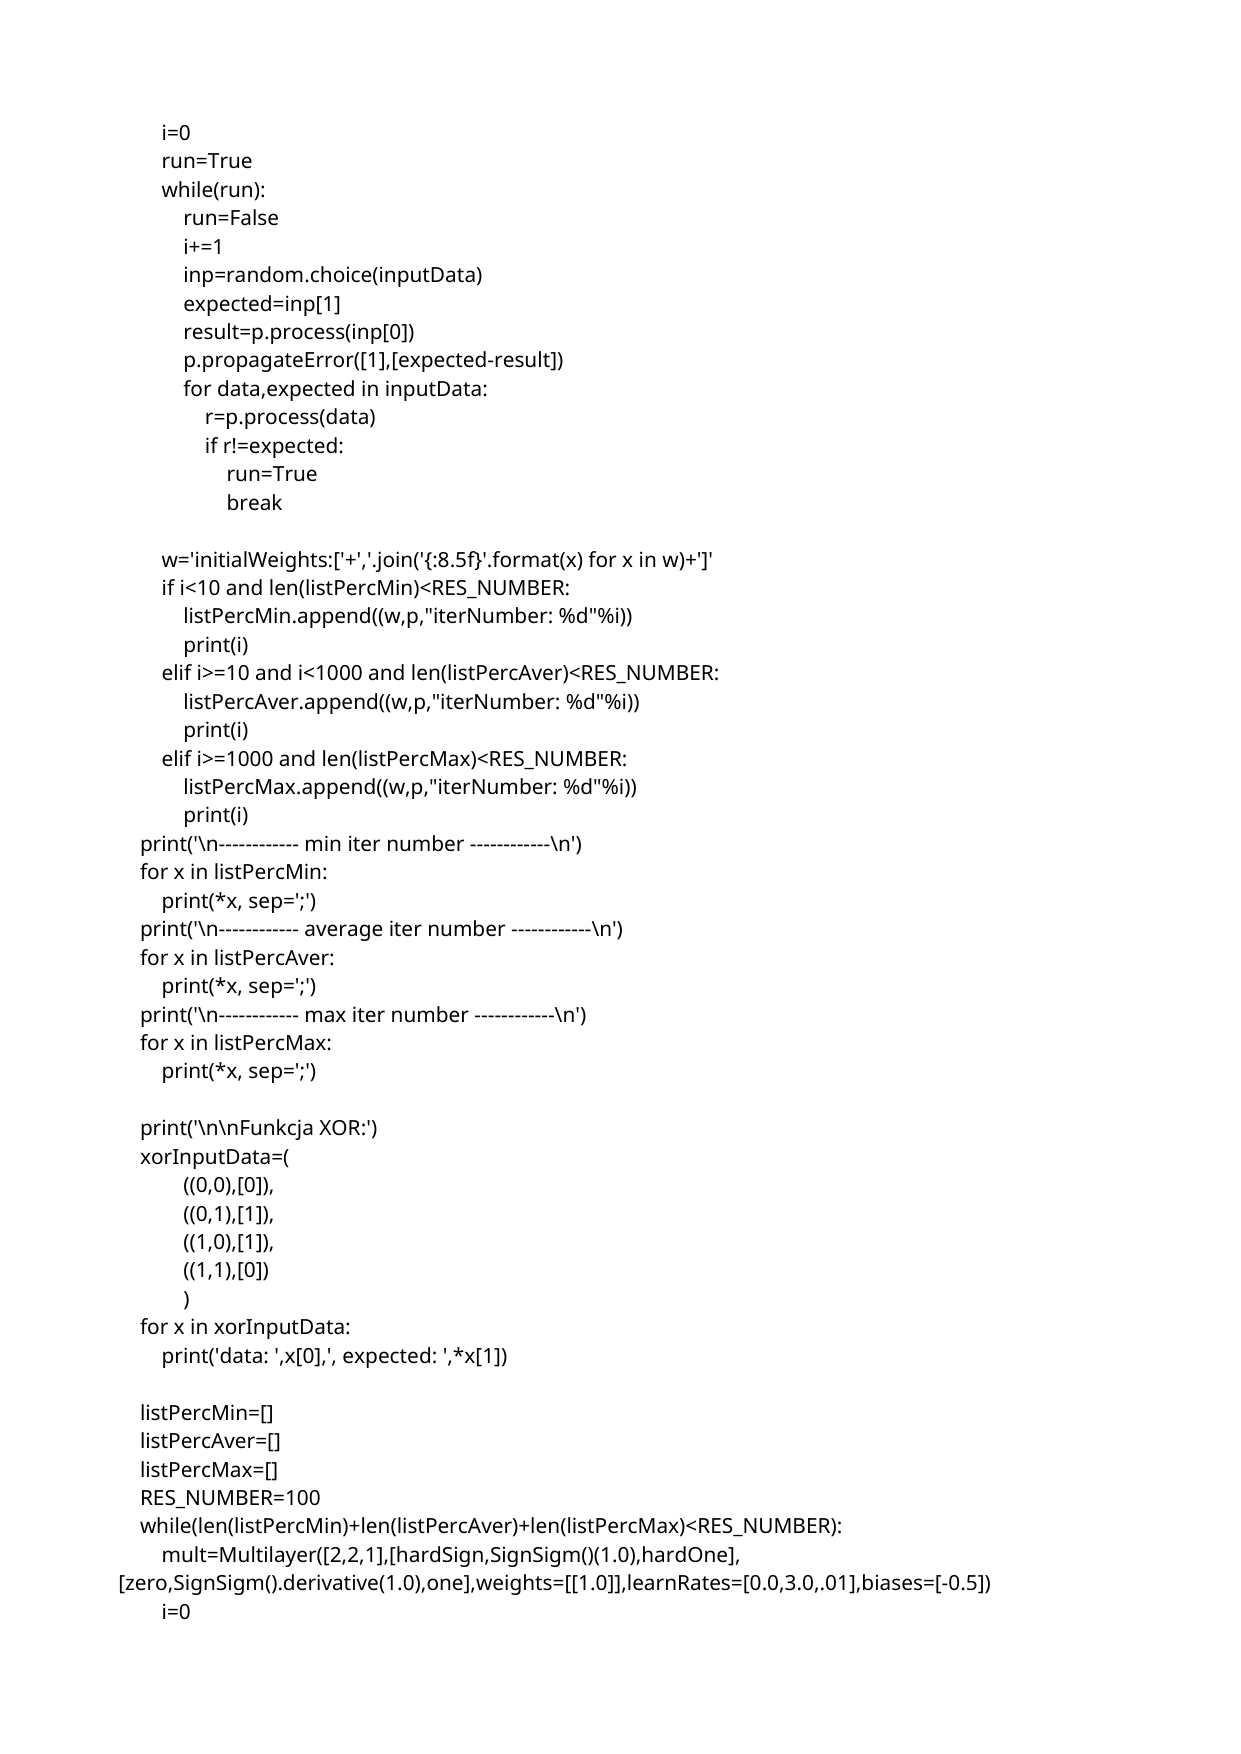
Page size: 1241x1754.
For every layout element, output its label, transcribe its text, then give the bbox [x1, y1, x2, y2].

text print(i) [118, 801, 1122, 829]
text run=True [118, 147, 1122, 175]
text listPercMax.append((w,p,"iterNumber: %d"%i)) [118, 772, 1122, 801]
text i=0 [118, 118, 1122, 147]
text print('\n------------ average iter number ------------\n') [118, 914, 1122, 943]
text r=p.process(data) [118, 402, 1122, 431]
text elif i>=10 and i<1000 and len(listPercAver)<RES_NUMBER: [118, 658, 1122, 687]
text elif i>=1000 and len(listPercMax)<RES_NUMBER: [118, 744, 1122, 772]
text ) [118, 1284, 1122, 1312]
text inp=random.choice(inputData) [118, 260, 1122, 289]
text listPercAver.append((w,p,"iterNumber: %d"%i)) [118, 687, 1122, 715]
text result=p.process(inp[0]) [118, 317, 1122, 346]
text for x in listPercMin: [118, 857, 1122, 886]
text for x in xorInputData: [118, 1312, 1122, 1341]
text print(*x, sep=';') [118, 1057, 1122, 1085]
text print('\n------------ min iter number ------------\n') [118, 829, 1122, 857]
text print(*x, sep=';') [118, 971, 1122, 1000]
text for x in listPercAver: [118, 943, 1122, 971]
text run=False [118, 203, 1122, 232]
text RES_NUMBER=100 [118, 1483, 1122, 1512]
text ((0,0),[0]), [118, 1170, 1122, 1199]
text print(i) [118, 630, 1122, 658]
text listPercMin.append((w,p,"iterNumber: %d"%i)) [118, 602, 1122, 630]
text listPercAver=[] [118, 1426, 1122, 1455]
text if r!=expected: [118, 431, 1122, 459]
text print('data: ',x[0],', expected: ',*x[1]) [118, 1341, 1122, 1369]
text mult=Multilayer([2,2,1],[hardSign,SignSigm()(1.0),hardOne],[zero,SignSigm().derivative(1.0),one],weights=[[1.0]],learnRates=[0.0,3.0,.01],biases=[-0.5]) [118, 1540, 1122, 1597]
text print(*x, sep=';') [118, 886, 1122, 914]
text print(i) [118, 715, 1122, 744]
text xorInputData=( [118, 1142, 1122, 1170]
text while(run): [118, 175, 1122, 203]
text listPercMin=[] [118, 1398, 1122, 1426]
text print('\n\nFunkcja XOR:') [118, 1113, 1122, 1142]
text while(len(listPercMin)+len(listPercAver)+len(listPercMax)<RES_NUMBER): [118, 1512, 1122, 1540]
text listPercMax=[] [118, 1455, 1122, 1483]
text run=True [118, 459, 1122, 488]
text w='initialWeights:['+','.join('{:8.5f}'.format(x) for x in w)+']' [118, 545, 1122, 573]
text i=0 [118, 1597, 1122, 1625]
text ((1,0),[1]), [118, 1227, 1122, 1256]
text if i<10 and len(listPercMin)<RES_NUMBER: [118, 573, 1122, 602]
text for data,expected in inputData: [118, 374, 1122, 402]
text i+=1 [118, 232, 1122, 260]
text p.propagateError([1],[expected-result]) [118, 346, 1122, 374]
text ((1,1),[0]) [118, 1256, 1122, 1284]
text expected=inp[1] [118, 289, 1122, 317]
text for x in listPercMax: [118, 1028, 1122, 1057]
text print('\n------------ max iter number ------------\n') [118, 1000, 1122, 1028]
text ((0,1),[1]), [118, 1199, 1122, 1227]
text break [118, 488, 1122, 516]
